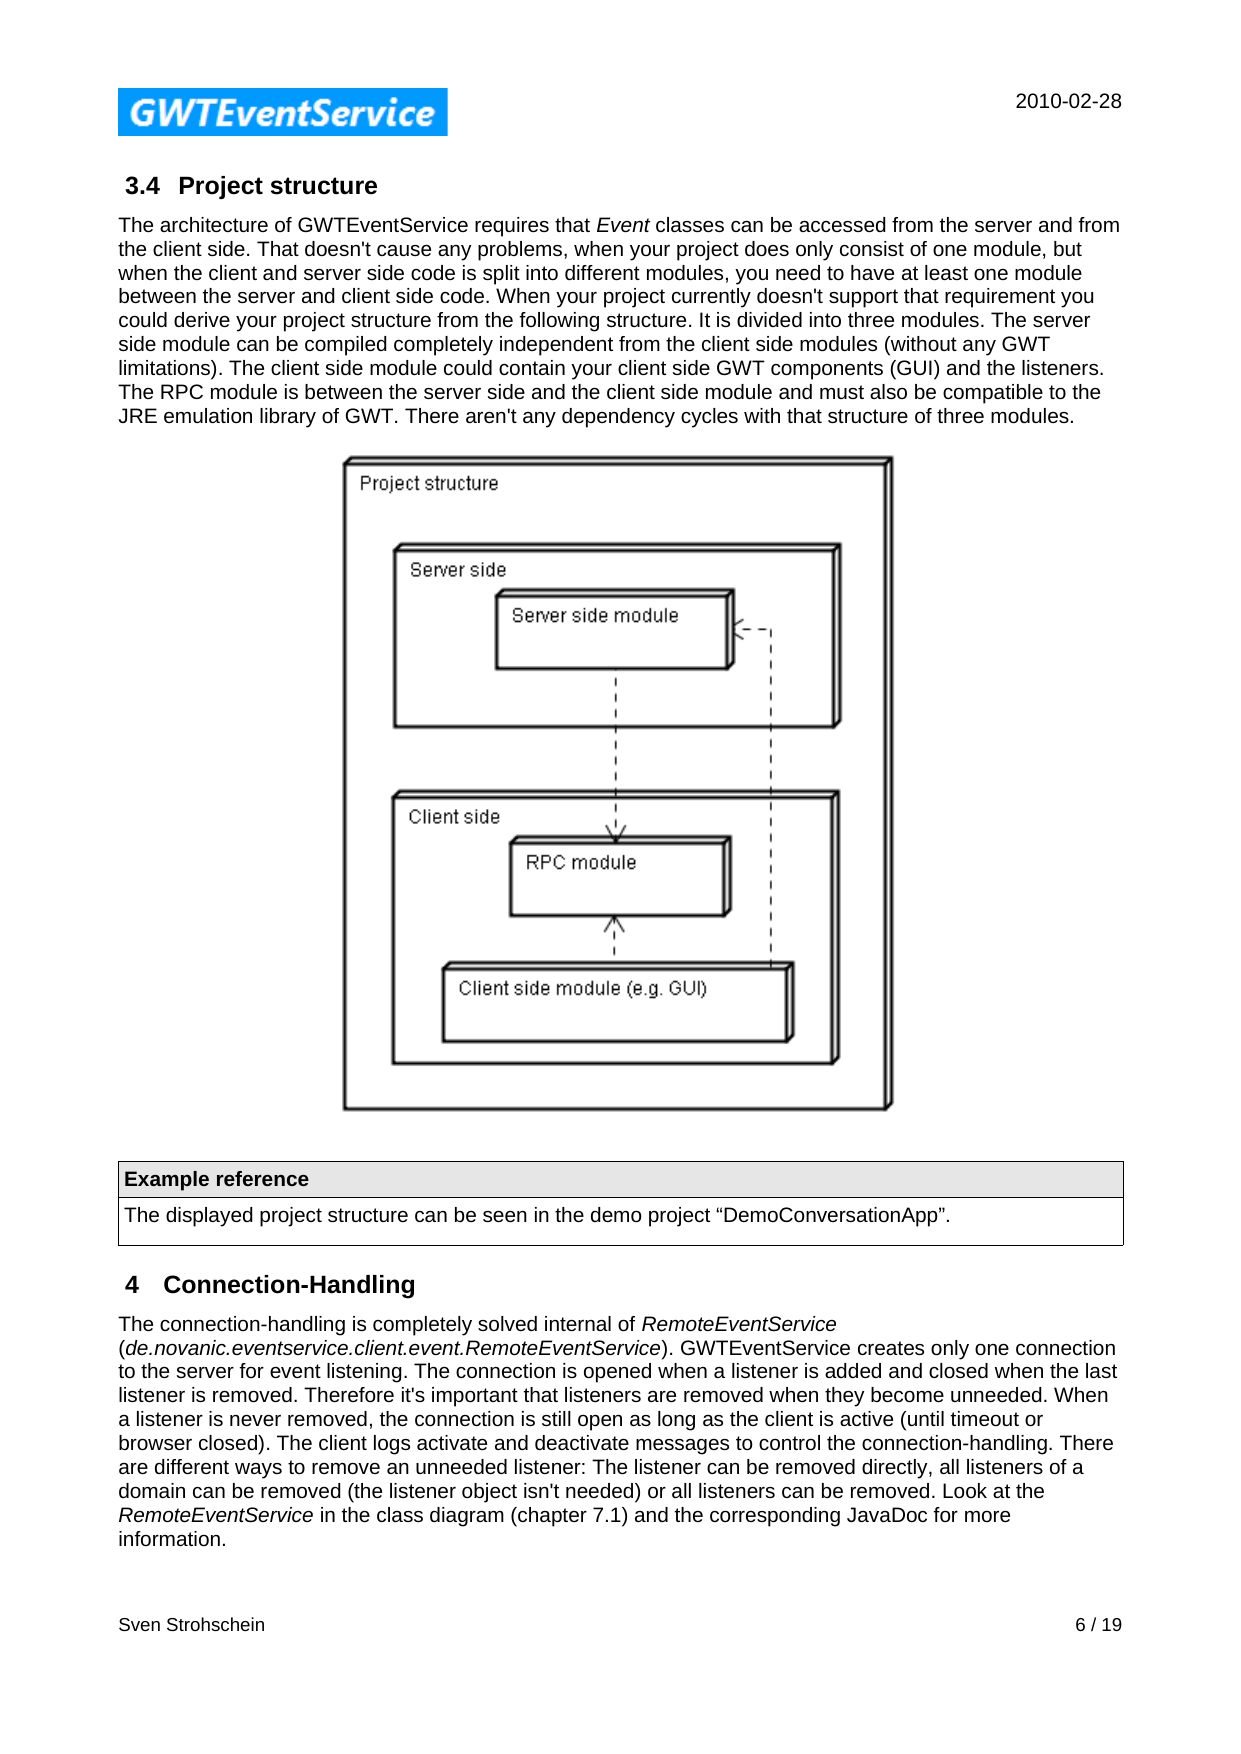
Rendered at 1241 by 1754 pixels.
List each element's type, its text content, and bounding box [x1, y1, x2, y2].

table_header Example reference [119, 1162, 1123, 1197]
picture [118, 88, 448, 136]
text The connection-handling is completely solved internal of RemoteEventService (de.novanic.eventservice.client.event.RemoteEventService). GWTEventService creates only one connection to the server for event listening. The connection is opened when a listener is added and closed when the last listener is removed. Therefore it's important that listeners are removed when they become unneeded. When a listener is never removed, the connection is still open as long as the client is active (until timeout or browser closed). The client logs activate and deactivate messages to control the connection-handling. There are different ways to remove an unneeded listener: The listener can be removed directly, all listeners of a domain can be removed (the listener object isn't needed) or all listeners can be removed. Look at the RemoteEventService in the class diagram (chapter 7.1) and the corresponding JavaDoc for more information. [118, 1311, 1122, 1551]
subtitle Project structure [118, 171, 1122, 200]
text The architecture of GWTEventService requires that Event classes can be accessed from the server and from the client side. That doesn't cause any problems, when your project does only consist of one module, but when the client and server side code is split into different modules, you need to have at least one module between the server and client side code. When your project currently doesn't support that requirement you could derive your project structure from the following structure. It is divided into three modules. The server side module can be compiled completely independent from the client side modules (without any GWT limitations). The client side module could contain your client side GWT components (GUI) and the listeners. The RPC module is between the server side and the client side module and must also be compatible to the JRE emulation library of GWT. There aren't any dependency cycles with that structure of three modules. [118, 212, 1122, 428]
table_cell The displayed project structure can be seen in the demo project “DemoConversationApp”. [119, 1198, 1123, 1245]
subtitle Connection-Handling [118, 1270, 1122, 1299]
